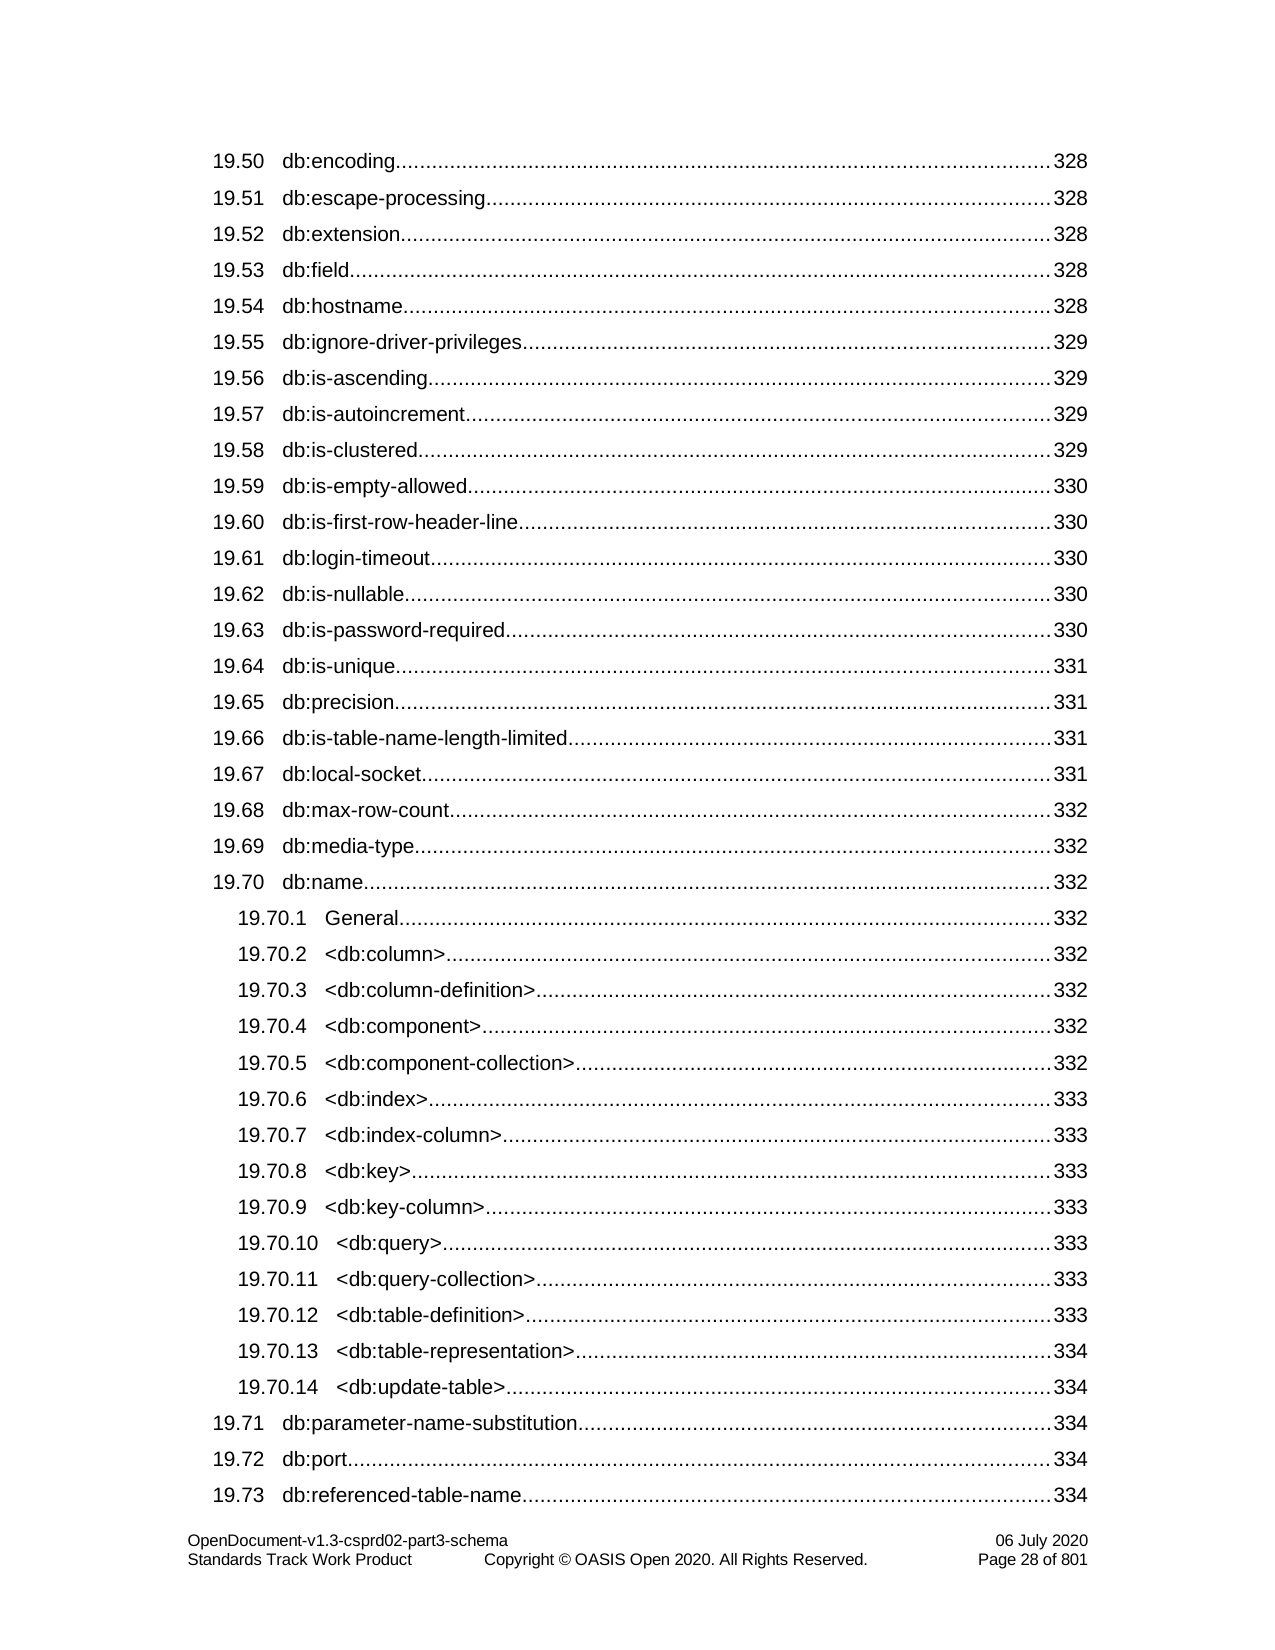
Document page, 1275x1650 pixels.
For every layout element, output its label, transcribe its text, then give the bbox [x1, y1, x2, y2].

text 19.70.8 <db:key> 333 [237, 1159, 1088, 1183]
text 19.70.5 <db:component-collection> 332 [237, 1051, 1088, 1074]
text 19.65 db:precision 331 [212, 691, 1088, 714]
text 19.70.13 <db:table-representation> 334 [237, 1339, 1088, 1363]
text 19.71 db:parameter-name-substitution 334 [212, 1411, 1088, 1435]
text 19.70.10 <db:query> 333 [237, 1231, 1088, 1255]
text 19.60 db:is-first-row-header-line 330 [212, 510, 1088, 534]
text 19.58 db:is-clustered 329 [212, 438, 1088, 462]
text 19.69 db:media-type 332 [212, 835, 1088, 858]
text 19.64 db:is-unique 331 [212, 654, 1088, 678]
text 19.67 db:local-socket 331 [212, 763, 1088, 786]
text 19.70.6 <db:index> 333 [237, 1087, 1088, 1111]
text 19.57 db:is-autoincrement 329 [212, 402, 1088, 426]
text 19.70.9 <db:key-column> 333 [237, 1195, 1088, 1219]
text 19.70.2 <db:column> 332 [237, 943, 1088, 966]
text 19.73 db:referenced-table-name 334 [212, 1483, 1088, 1507]
text 19.72 db:port 334 [212, 1447, 1088, 1471]
text 19.70.12 <db:table-definition> 333 [237, 1303, 1088, 1327]
text 19.55 db:ignore-driver-privileges 329 [212, 330, 1088, 354]
text 19.70.14 <db:update-table> 334 [237, 1375, 1088, 1399]
text 19.70 db:name 332 [212, 871, 1088, 894]
text 19.59 db:is-empty-allowed 330 [212, 474, 1088, 498]
text 19.62 db:is-nullable 330 [212, 582, 1088, 606]
text 19.70.11 <db:query-collection> 333 [237, 1267, 1088, 1291]
text 19.70.3 <db:column-definition> 332 [237, 979, 1088, 1002]
text 19.53 db:field 328 [212, 258, 1088, 282]
text 19.51 db:escape-processing 328 [212, 186, 1088, 209]
text 19.50 db:encoding 328 [212, 150, 1088, 173]
text 19.61 db:login-timeout 330 [212, 546, 1088, 570]
text 19.63 db:is-password-required 330 [212, 618, 1088, 642]
text 19.70.1 General 332 [237, 907, 1088, 930]
text 19.54 db:hostname 328 [212, 294, 1088, 318]
text 19.68 db:max-row-count 332 [212, 799, 1088, 822]
text 19.70.7 <db:index-column> 333 [237, 1123, 1088, 1147]
text 19.66 db:is-table-name-length-limited 331 [212, 727, 1088, 750]
text 19.52 db:extension 328 [212, 222, 1088, 246]
text 19.70.4 <db:component> 332 [237, 1015, 1088, 1038]
text 19.56 db:is-ascending 329 [212, 366, 1088, 390]
